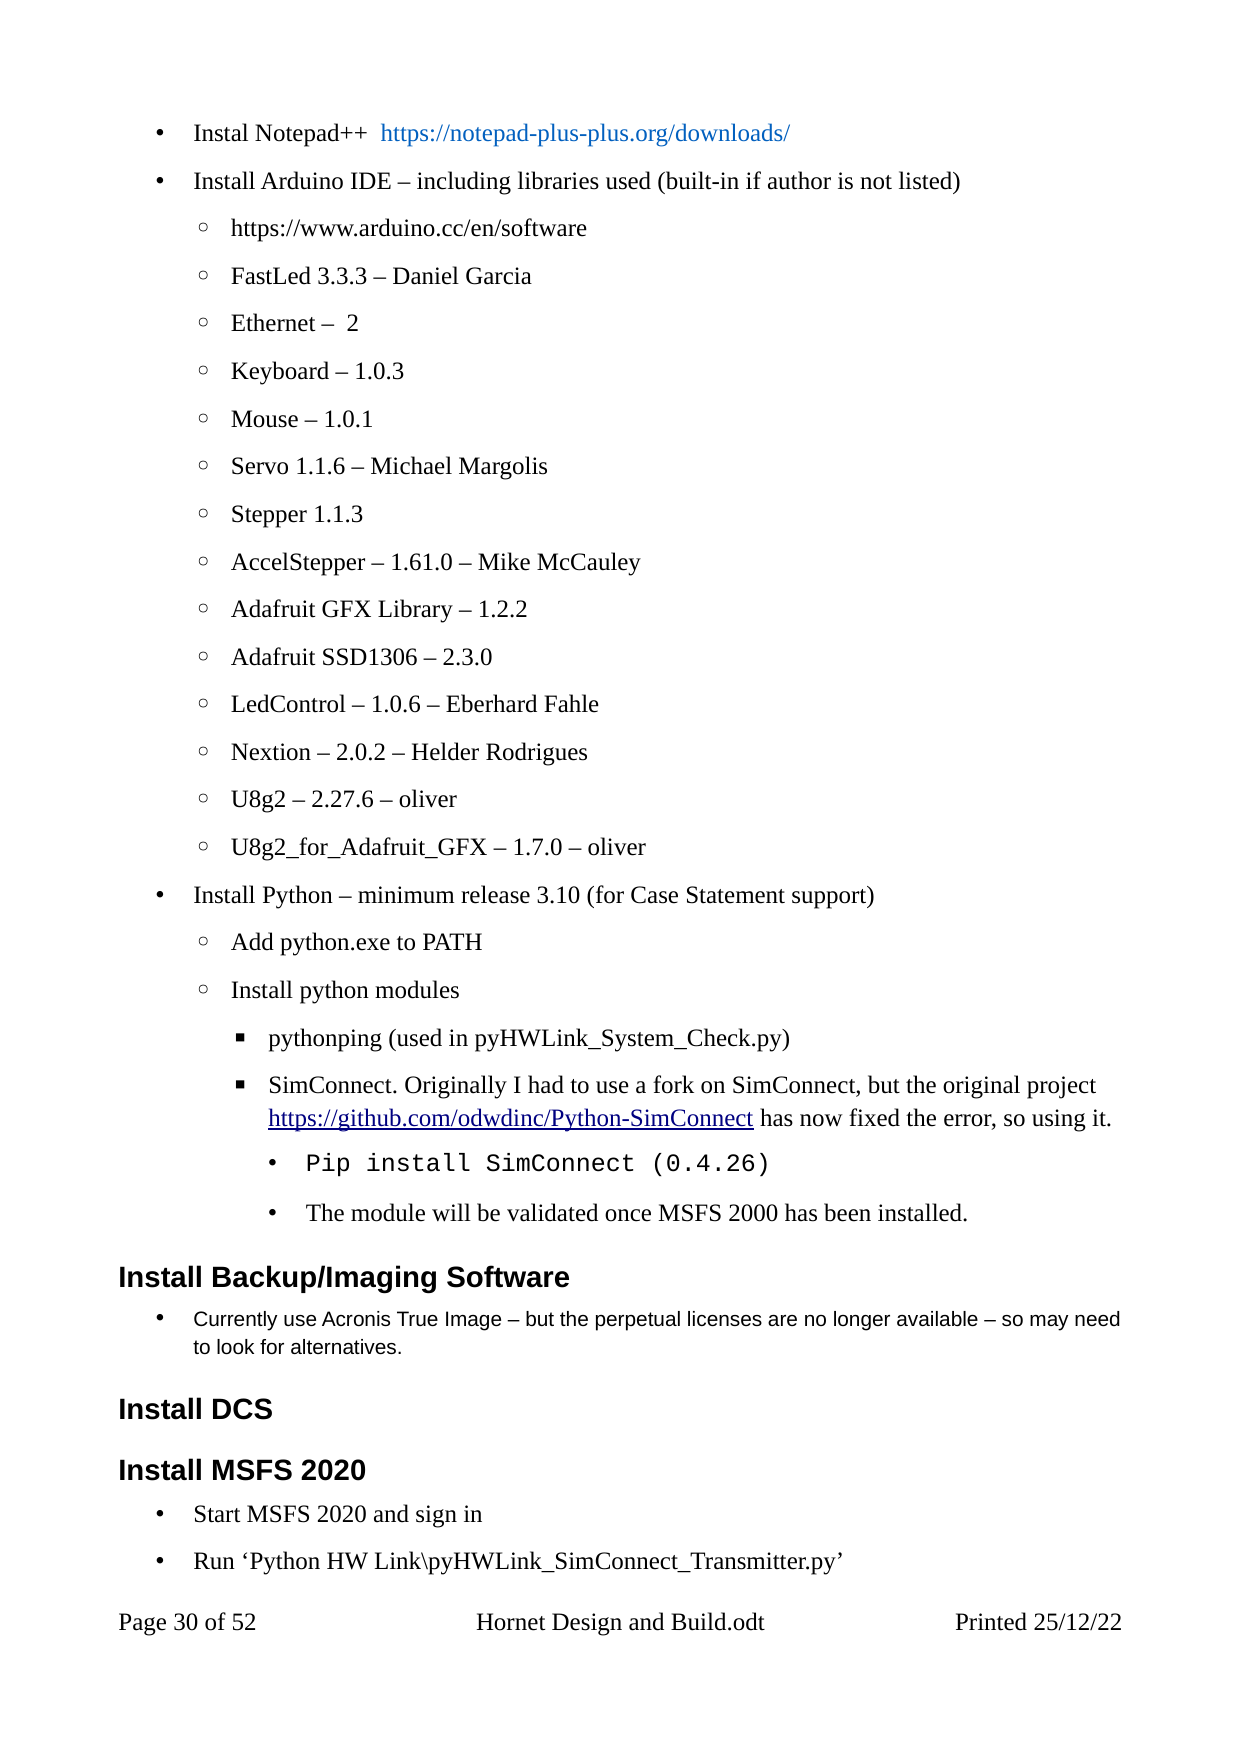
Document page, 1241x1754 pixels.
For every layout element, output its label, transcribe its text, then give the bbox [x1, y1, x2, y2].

subtitle Install DCS [118, 1392, 1122, 1425]
list Stepper 1.1.3 [193, 499, 1122, 528]
list FastLed 3.3.3 – Daniel Garcia [193, 261, 1122, 290]
list pythonping (used in pyHWLink_System_Check.py) [231, 1023, 1122, 1051]
list Ethernet – 2 [193, 308, 1122, 337]
list Add python.exe to PATH [193, 927, 1122, 956]
list AccelStepper – 1.61.0 – Mike McCauley [193, 547, 1122, 575]
list Install Python – minimum release 3.10 (for Case Statement support) [156, 880, 1122, 908]
list Install Arduino IDE – including libraries used (built-in if author is not listed) [156, 166, 1122, 194]
list LedControl – 1.0.6 – Eberhard Fahle [193, 689, 1122, 718]
list Mouse – 1.0.1 [193, 404, 1122, 432]
list Currently use Acronis True Image – but the perpetual licenses are no longer available – so may need to look for alternatives. [156, 1306, 1122, 1359]
list U8g2 – 2.27.6 – oliver [193, 784, 1122, 813]
list U8g2_for_Adafruit_GFX – 1.7.0 – oliver [193, 832, 1122, 861]
subtitle Install Backup/Imaging Software [118, 1260, 1122, 1294]
list Install python modules [193, 975, 1122, 1004]
list SimConnect. Originally I had to use a fork on SimConnect, but the original project https://github.com/odwdinc/Python-SimConnect has now fixed the error, so using it. [231, 1070, 1122, 1132]
subtitle Install MSFS 2020 [118, 1452, 1122, 1486]
list Run ‘Python HW Link\pyHWLink_SimConnect_Transmitter.py’ [156, 1546, 1122, 1575]
list Nextion – 2.0.2 – Helder Rodrigues [193, 737, 1122, 766]
list Instal Notepad++ https://notepad-plus-plus.org/downloads/ [156, 118, 1122, 147]
list https://www.arduino.cc/en/software [193, 213, 1122, 242]
list Servo 1.1.6 – Michael Margolis [193, 451, 1122, 480]
list Start MSFS 2020 and sign in [156, 1499, 1122, 1527]
list The module will be validated once MSFS 2000 has been installed. [268, 1198, 1122, 1227]
list Pip install SimConnect (0.4.26) [268, 1151, 1122, 1179]
list Adafruit SSD1306 – 2.3.0 [193, 642, 1122, 671]
list Keyboard – 1.0.3 [193, 356, 1122, 385]
list Adafruit GFX Library – 1.2.2 [193, 594, 1122, 623]
